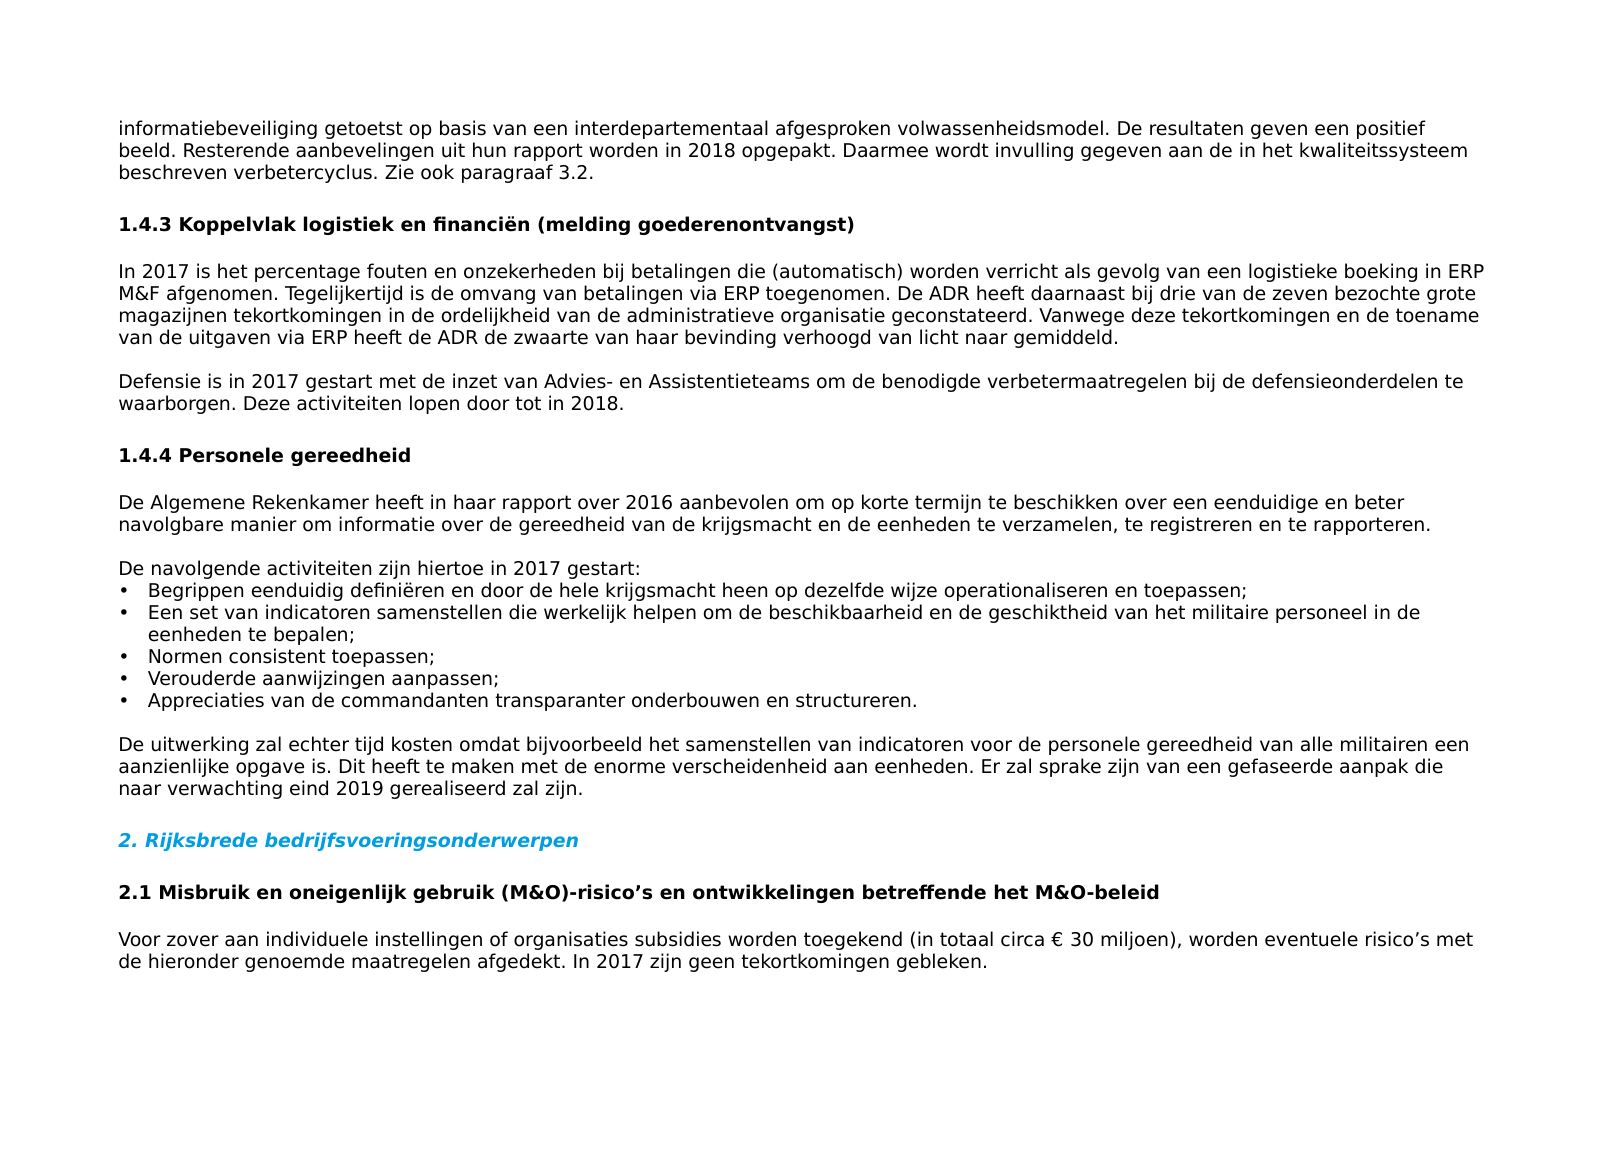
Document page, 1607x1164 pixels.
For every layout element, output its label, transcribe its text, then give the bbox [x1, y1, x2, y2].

text • Normen consistent toepassen; [118, 646, 1488, 668]
text De uitwerking zal echter tijd kosten omdat bijvoorbeeld het samenstellen van indicatoren voor de personele gereedheid van alle militairen een aanzienlijke opgave is. Dit heeft te maken met de enorme verscheidenheid aan eenheden. Er zal sprake zijn van een gefaseerde aanpak die naar verwachting eind 2019 gerealiseerd zal zijn. [118, 734, 1488, 800]
text De navolgende activiteiten zijn hiertoe in 2017 gestart: [118, 558, 1488, 580]
text Voor zover aan individuele instellingen of organisaties subsidies worden toegekend (in totaal circa € 30 miljoen), worden eventuele risico’s met de hieronder genoemde maatregelen afgedekt. In 2017 zijn geen tekortkomingen gebleken. [118, 929, 1488, 973]
subtitle 1.4.4 Personele gereedheid [118, 445, 1488, 467]
text De Algemene Rekenkamer heeft in haar rapport over 2016 aanbevolen om op korte termijn te beschikken over een eenduidige en beter navolgbare manier om informatie over de gereedheid van de krijgsmacht en de eenheden te verzamelen, te registreren en te rapporteren. [118, 492, 1488, 536]
text • Appreciaties van de commandanten transparanter onderbouwen en structureren. [118, 690, 1488, 712]
text informatiebeveiliging getoetst op basis van een interdepartementaal afgesproken volwassenheidsmodel. De resultaten geven een positief beeld. Resterende aanbevelingen uit hun rapport worden in 2018 opgepakt. Daarmee wordt invulling gegeven aan de in het kwaliteitssysteem beschreven verbetercyclus. Zie ook paragraaf 3.2. [118, 118, 1488, 184]
text • Een set van indicatoren samenstellen die werkelijk helpen om de beschikbaarheid en de geschiktheid van het militaire personeel in de eenheden te bepalen; [118, 602, 1488, 646]
text In 2017 is het percentage fouten en onzekerheden bij betalingen die (automatisch) worden verricht als gevolg van een logistieke boeking in ERP M&F afgenomen. Tegelijkertijd is de omvang van betalingen via ERP toegenomen. De ADR heeft daarnaast bij drie van de zeven bezochte grote magazijnen tekortkomingen in de ordelijkheid van de administratieve organisatie geconstateerd. Vanwege deze tekortkomingen en de toename van de uitgaven via ERP heeft de ADR de zwaarte van haar bevinding verhoogd van licht naar gemiddeld. [118, 261, 1488, 349]
subtitle 2.1 Misbruik en oneigenlijk gebruik (M&O)-risico’s en ontwikkelingen betreffende het M&O-beleid [118, 882, 1488, 904]
subtitle 1.4.3 Koppelvlak logistiek en financiën (melding goederenontvangst) [118, 214, 1488, 236]
subtitle 2. Rijksbrede bedrijfsvoeringsonderwerpen [118, 830, 1488, 852]
text Defensie is in 2017 gestart met de inzet van Advies- en Assistentieteams om de benodigde verbetermaatregelen bij de defensieonderdelen te waarborgen. Deze activiteiten lopen door tot in 2018. [118, 371, 1488, 415]
text • Begrippen eenduidig definiëren en door de hele krijgsmacht heen op dezelfde wijze operationaliseren en toepassen; [118, 580, 1488, 602]
text • Verouderde aanwijzingen aanpassen; [118, 668, 1488, 690]
